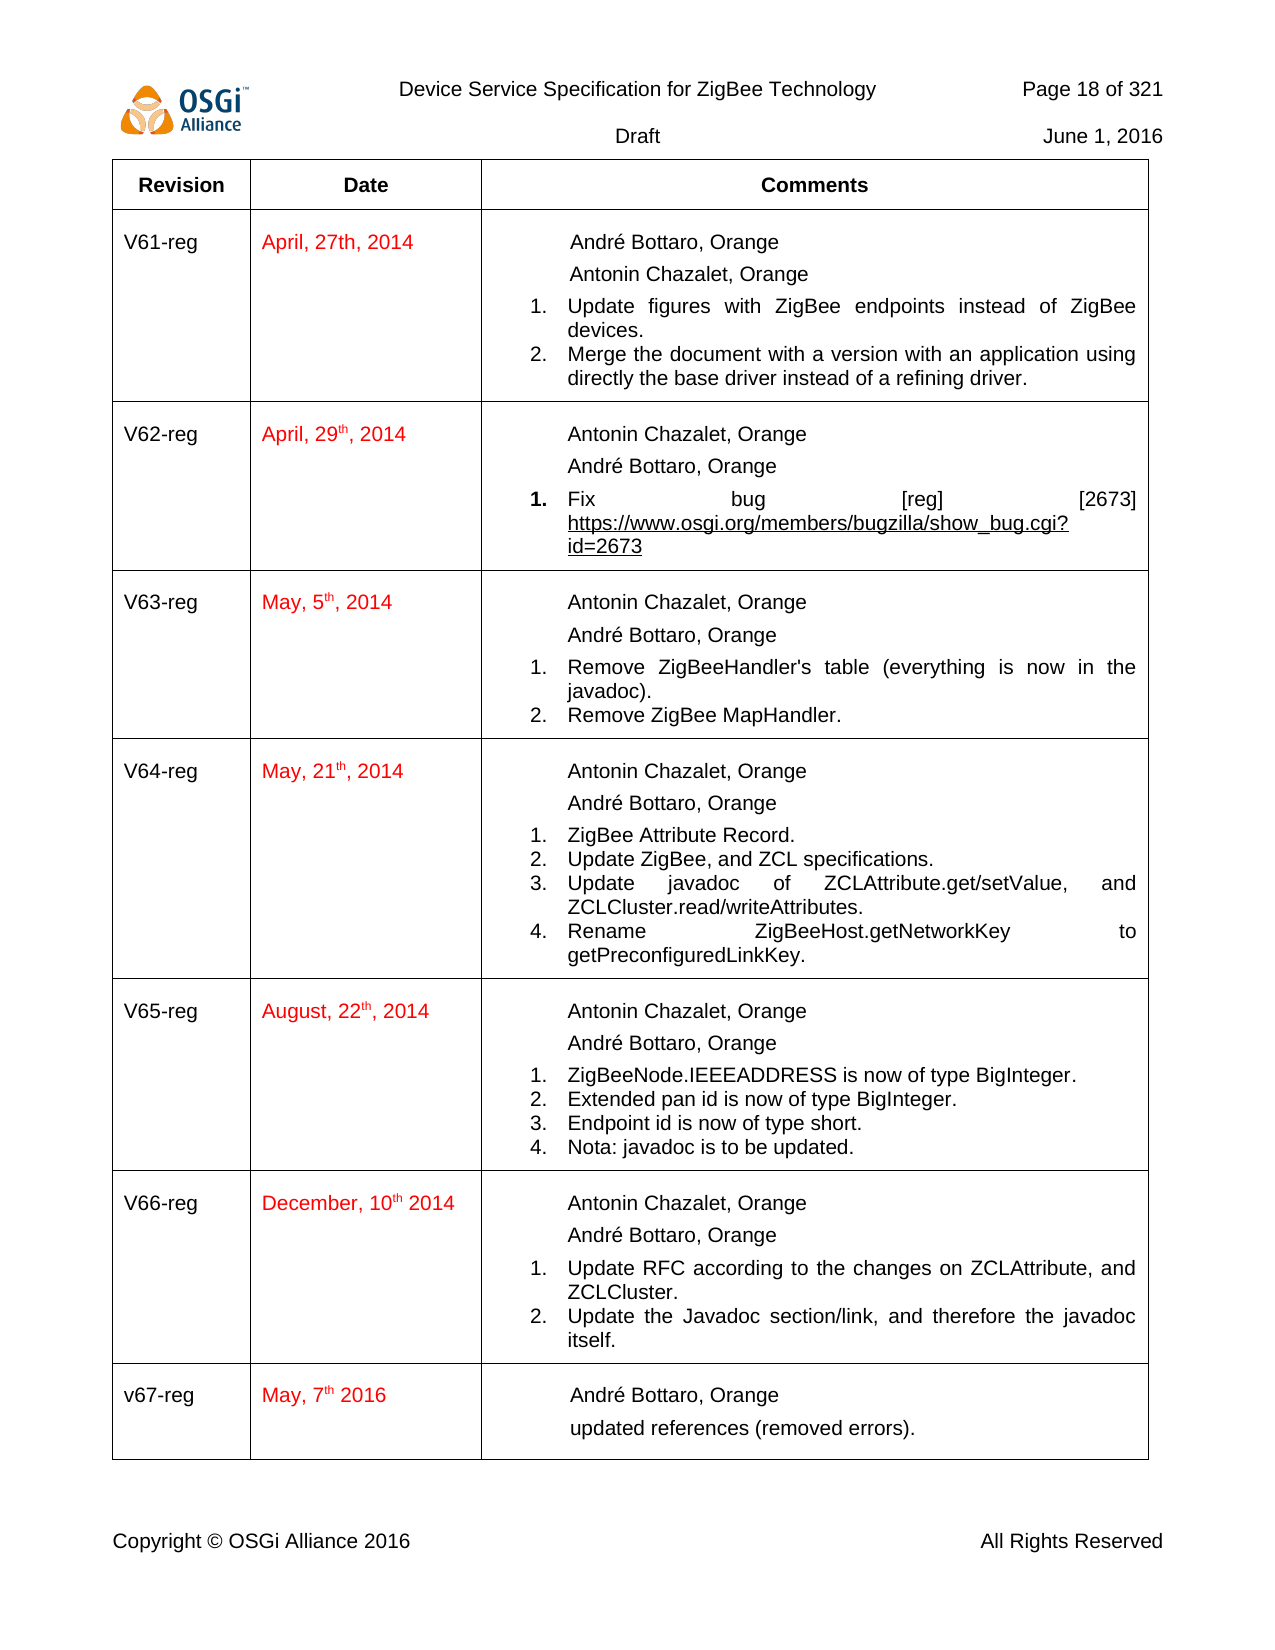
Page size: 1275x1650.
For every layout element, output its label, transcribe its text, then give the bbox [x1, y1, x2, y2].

table_header Revision [113, 160, 250, 209]
table_cell Antonin Chazalet, Orange André Bottaro, Orange Update RFC according to the changes on ZCLAttribute, and ZCLCluster. Update the Javadoc section/link, and therefore the javadoc itself. [482, 1171, 1148, 1363]
table_cell April, 27th, 2014 [251, 210, 481, 401]
table_cell André Bottaro, Orange Antonin Chazalet, Orange Update figures with ZigBee endpoints instead of ZigBee devices. Merge the document with a version with an application using directly the base driver instead of a refining driver. [482, 210, 1148, 401]
table_cell V63-reg [113, 571, 250, 738]
picture [113, 78, 257, 142]
table_cell v67-reg [113, 1364, 250, 1459]
table_cell Antonin Chazalet, Orange André Bottaro, Orange Fix bug [reg] [2673] https://www.osgi.org/members/bugzilla/show_bug.cgi?id=2673 [482, 402, 1148, 569]
table_cell August, 22th, 2014 [251, 979, 481, 1170]
table_cell Antonin Chazalet, Orange André Bottaro, Orange Remove ZigBeeHandler's table (everything is now in the javadoc). Remove ZigBee MapHandler. [482, 571, 1148, 738]
table_cell May, 5th, 2014 [251, 571, 481, 738]
table_cell V65-reg [113, 979, 250, 1170]
table_cell André Bottaro, Orange updated references (removed errors). [482, 1364, 1148, 1459]
table_header Comments [482, 160, 1148, 209]
table_cell Antonin Chazalet, Orange André Bottaro, Orange ZigBee Attribute Record. Update ZigBee, and ZCL specifications. Update javadoc of ZCLAttribute.get/setValue, and ZCLCluster.read/writeAttributes. Rename ZigBeeHost.getNetworkKey to getPreconfiguredLinkKey. [482, 739, 1148, 978]
table_cell May, 21th, 2014 [251, 739, 481, 978]
table_cell Antonin Chazalet, Orange André Bottaro, Orange ZigBeeNode.IEEEADDRESS is now of type BigInteger. Extended pan id is now of type BigInteger. Endpoint id is now of type short. Nota: javadoc is to be updated. [482, 979, 1148, 1170]
table_cell V66-reg [113, 1171, 250, 1363]
table_cell May, 7th 2016 [251, 1364, 481, 1459]
table_cell December, 10th 2014 [251, 1171, 481, 1363]
table_cell April, 29th, 2014 [251, 402, 481, 569]
table_cell V62-reg [113, 402, 250, 569]
table_cell V61-reg [113, 210, 250, 401]
table_header Date [251, 160, 481, 209]
table_cell V64-reg [113, 739, 250, 978]
